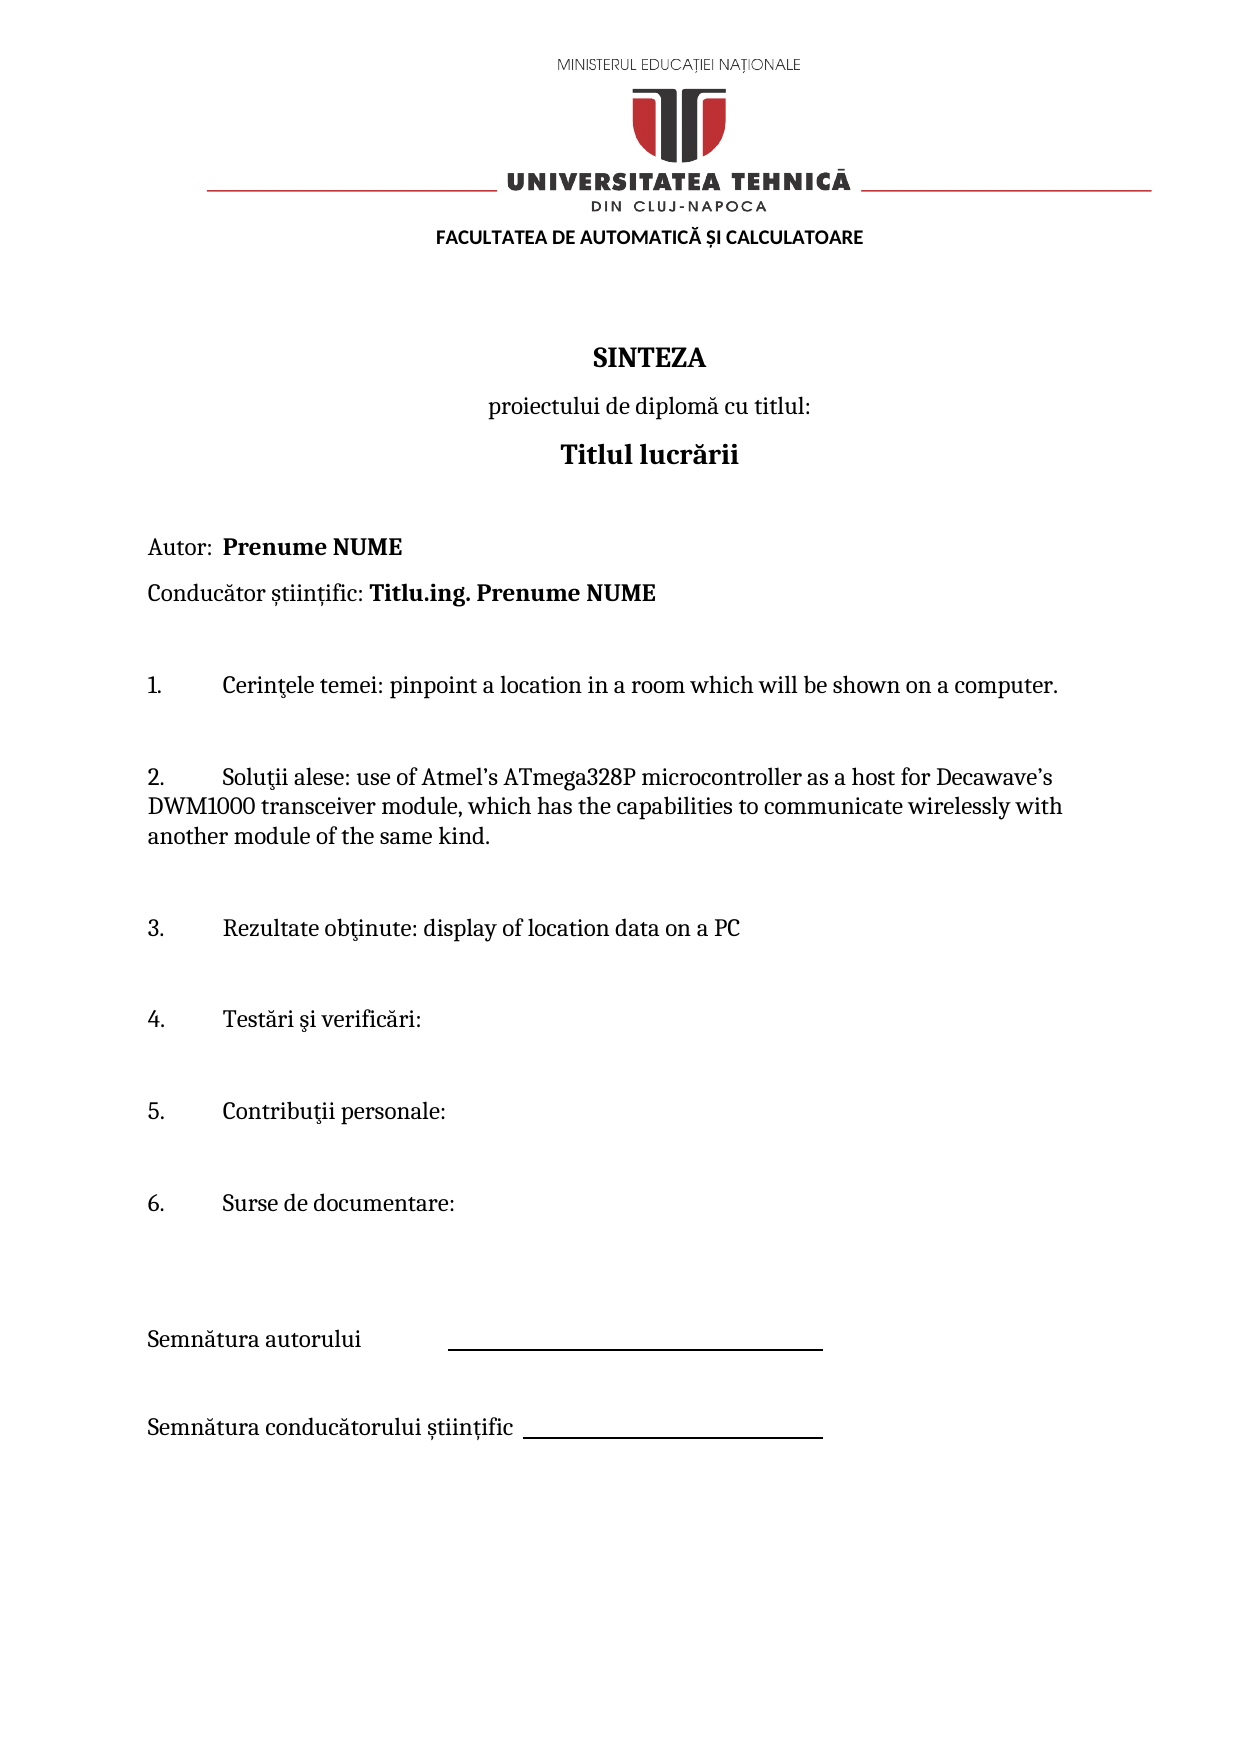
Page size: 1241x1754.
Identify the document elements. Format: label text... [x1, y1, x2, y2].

text SINTEZA [148, 341, 1092, 375]
text 3. Rezultate obţinute: display of location data on a PC [148, 913, 1092, 942]
text Conducător științific: Titlu.ing. Prenume NUME [148, 579, 1092, 608]
text proiectului de diplomă cu titlul: [148, 392, 1092, 421]
text 2. Soluţii alese: use of Atmel’s ATmega328P microcontroller as a host for Decawave’s DWM1000 transceiver module, which has the capabilities to communicate wirelessly with another module of the same kind. [148, 763, 1092, 850]
text Semnătura conducătorului științific [148, 1413, 1092, 1442]
text Titlul lucrării [148, 438, 1092, 472]
text 1. Cerinţele temei: pinpoint a location in a room which will be shown on a computer. [148, 671, 1092, 700]
text 5. Contribuţii personale: [148, 1097, 1092, 1126]
text Semnătura autorului [148, 1325, 1092, 1354]
text 4. Testări şi verificări: [148, 1005, 1092, 1034]
text 6. Surse de documentare: [148, 1189, 1092, 1218]
text Autor: Prenume NUME [148, 533, 1092, 562]
